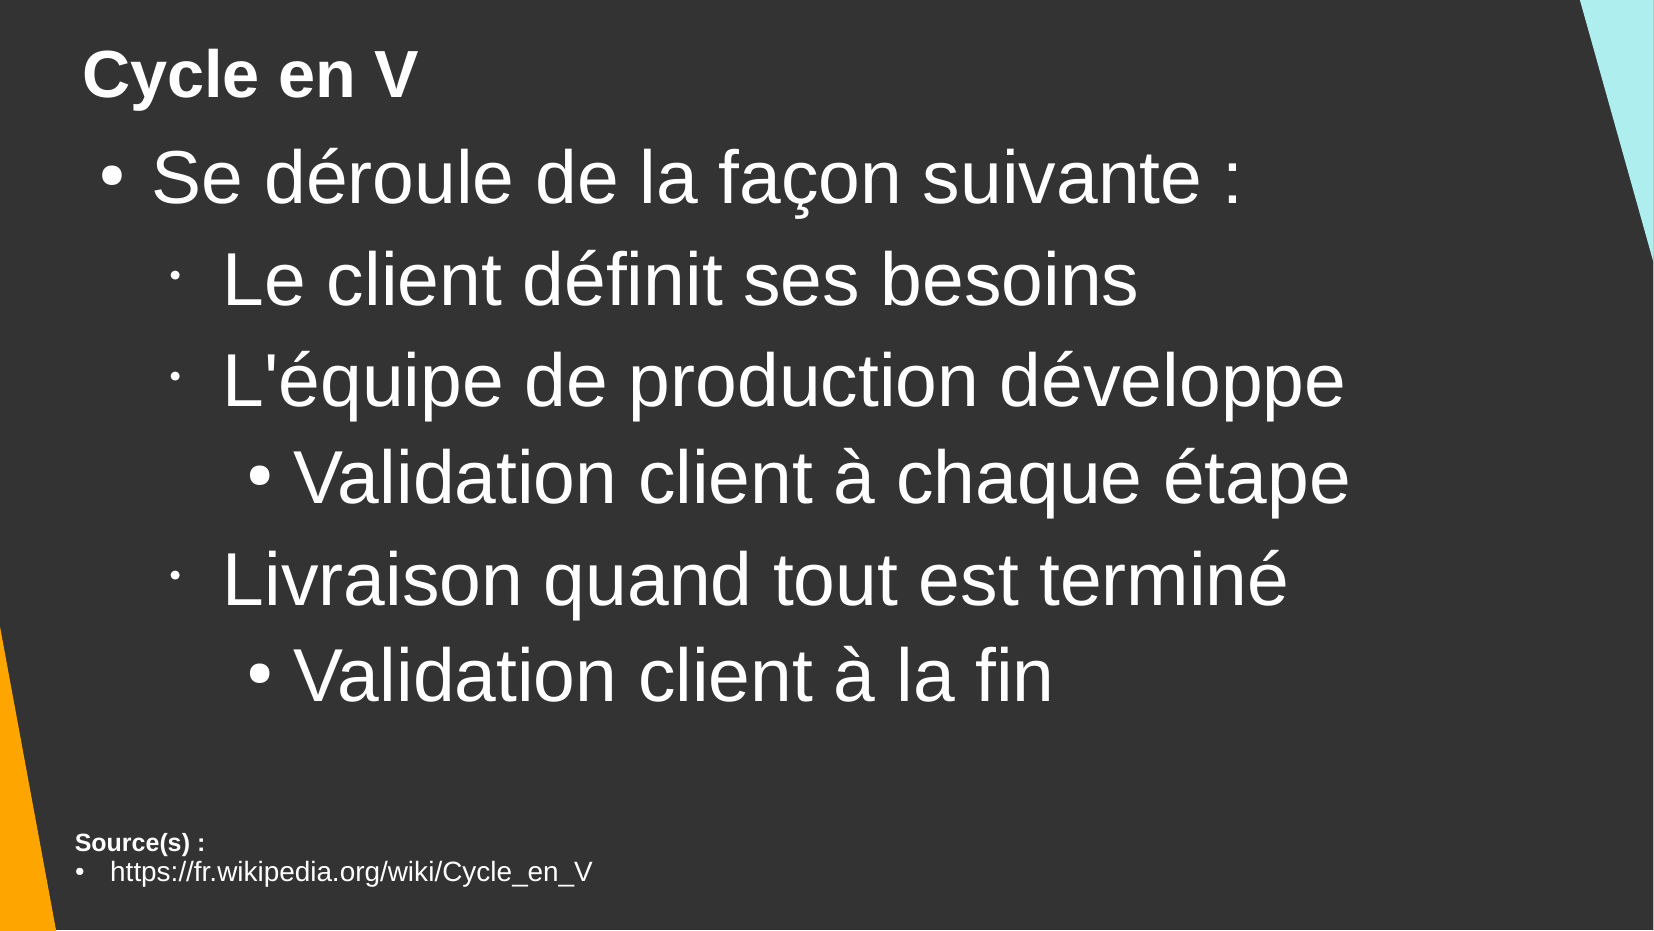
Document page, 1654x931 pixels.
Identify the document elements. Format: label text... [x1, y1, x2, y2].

text_box [1579, 0, 1654, 265]
text_box Source(s) : https://fr.wikipedia.org/wiki/Cycle_en_V [59, 821, 1546, 920]
title Cycle en V [82, 37, 1571, 122]
list Se déroule de la façon suivante : Le client définit ses besoins L'équipe de production développe Validation client à chaque étape Livraison quand tout est terminé Validation client à la fin [80, 135, 1620, 777]
text_box [0, 626, 57, 931]
